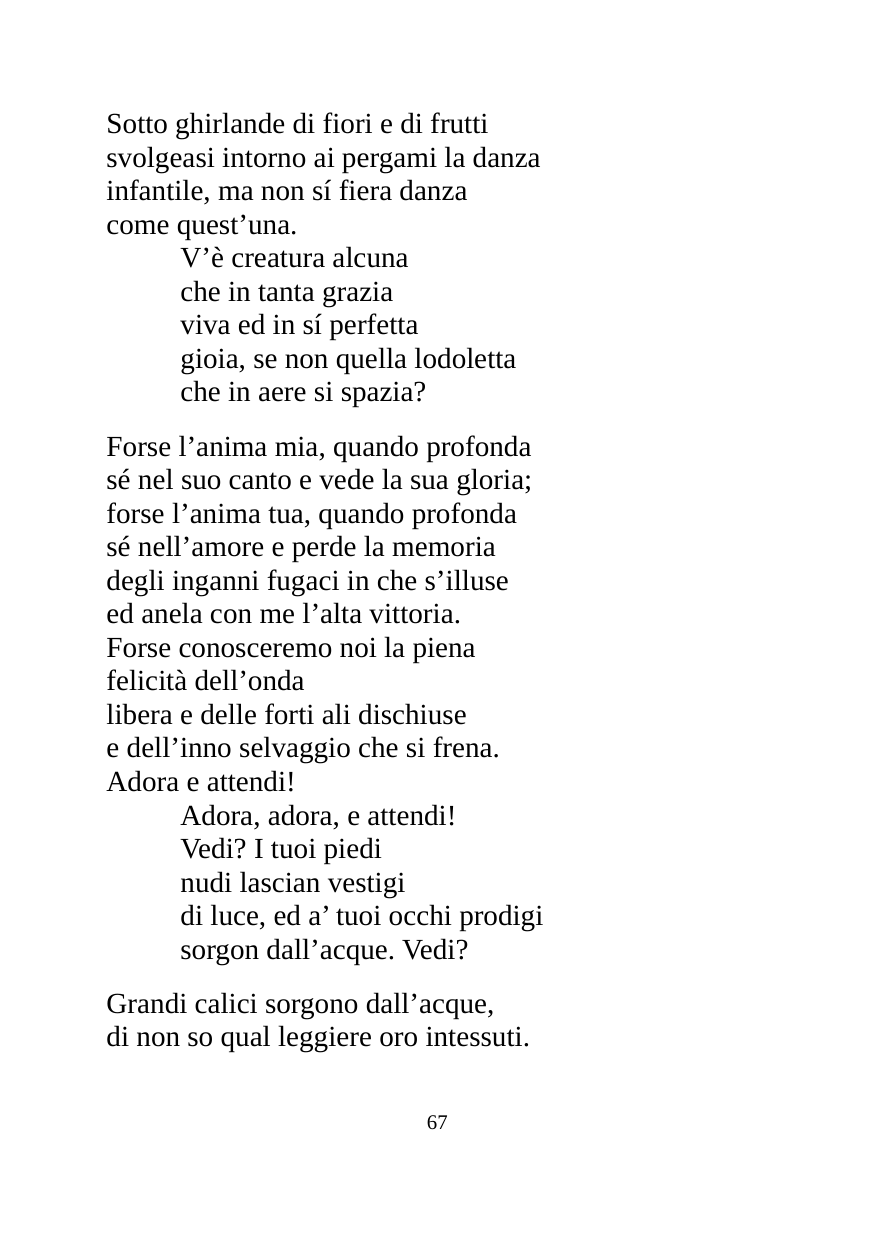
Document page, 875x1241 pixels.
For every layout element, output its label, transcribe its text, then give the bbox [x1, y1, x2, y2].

text nudi lascian vestigi [180, 865, 768, 898]
text viva ed in sí perfetta [180, 307, 768, 341]
text felicità dell’onda [106, 663, 768, 697]
text Sotto ghirlande di fiori e di frutti [106, 106, 768, 140]
text che in aere si spazia? [180, 374, 768, 408]
text svolgeasi intorno ai pergami la danza [106, 140, 768, 173]
text di luce, ed a’ tuoi occhi prodigi [180, 898, 768, 932]
text sorgon dall’acque. Vedi? [180, 932, 768, 965]
text V’è creatura alcuna [180, 240, 768, 274]
text sé nell’amore e perde la memoria [106, 529, 768, 563]
text Adora, adora, e attendi! [180, 798, 768, 831]
text di non so qual leggiere oro intessuti. [106, 1019, 768, 1053]
text libera e delle forti ali dischiuse [106, 697, 768, 731]
text forse l’anima tua, quando profonda [106, 496, 768, 529]
text Grandi calici sorgono dall’acque, [106, 986, 768, 1019]
text e dell’inno selvaggio che si frena. [106, 731, 768, 764]
text infantile, ma non sí fiera danza [106, 173, 768, 207]
text sé nel suo canto e vede la sua gloria; [106, 462, 768, 496]
text Adora e attendi! [106, 764, 768, 798]
text Vedi? I tuoi piedi [180, 831, 768, 865]
text Forse l’anima mia, quando profonda [106, 429, 768, 462]
text come quest’una. [106, 207, 768, 240]
text degli inganni fugaci in che s’illuse [106, 563, 768, 596]
text Forse conosceremo noi la piena [106, 630, 768, 663]
text ed anela con me l’alta vittoria. [106, 596, 768, 630]
text gioia, se non quella lodoletta [180, 341, 768, 374]
text che in tanta grazia [180, 274, 768, 307]
